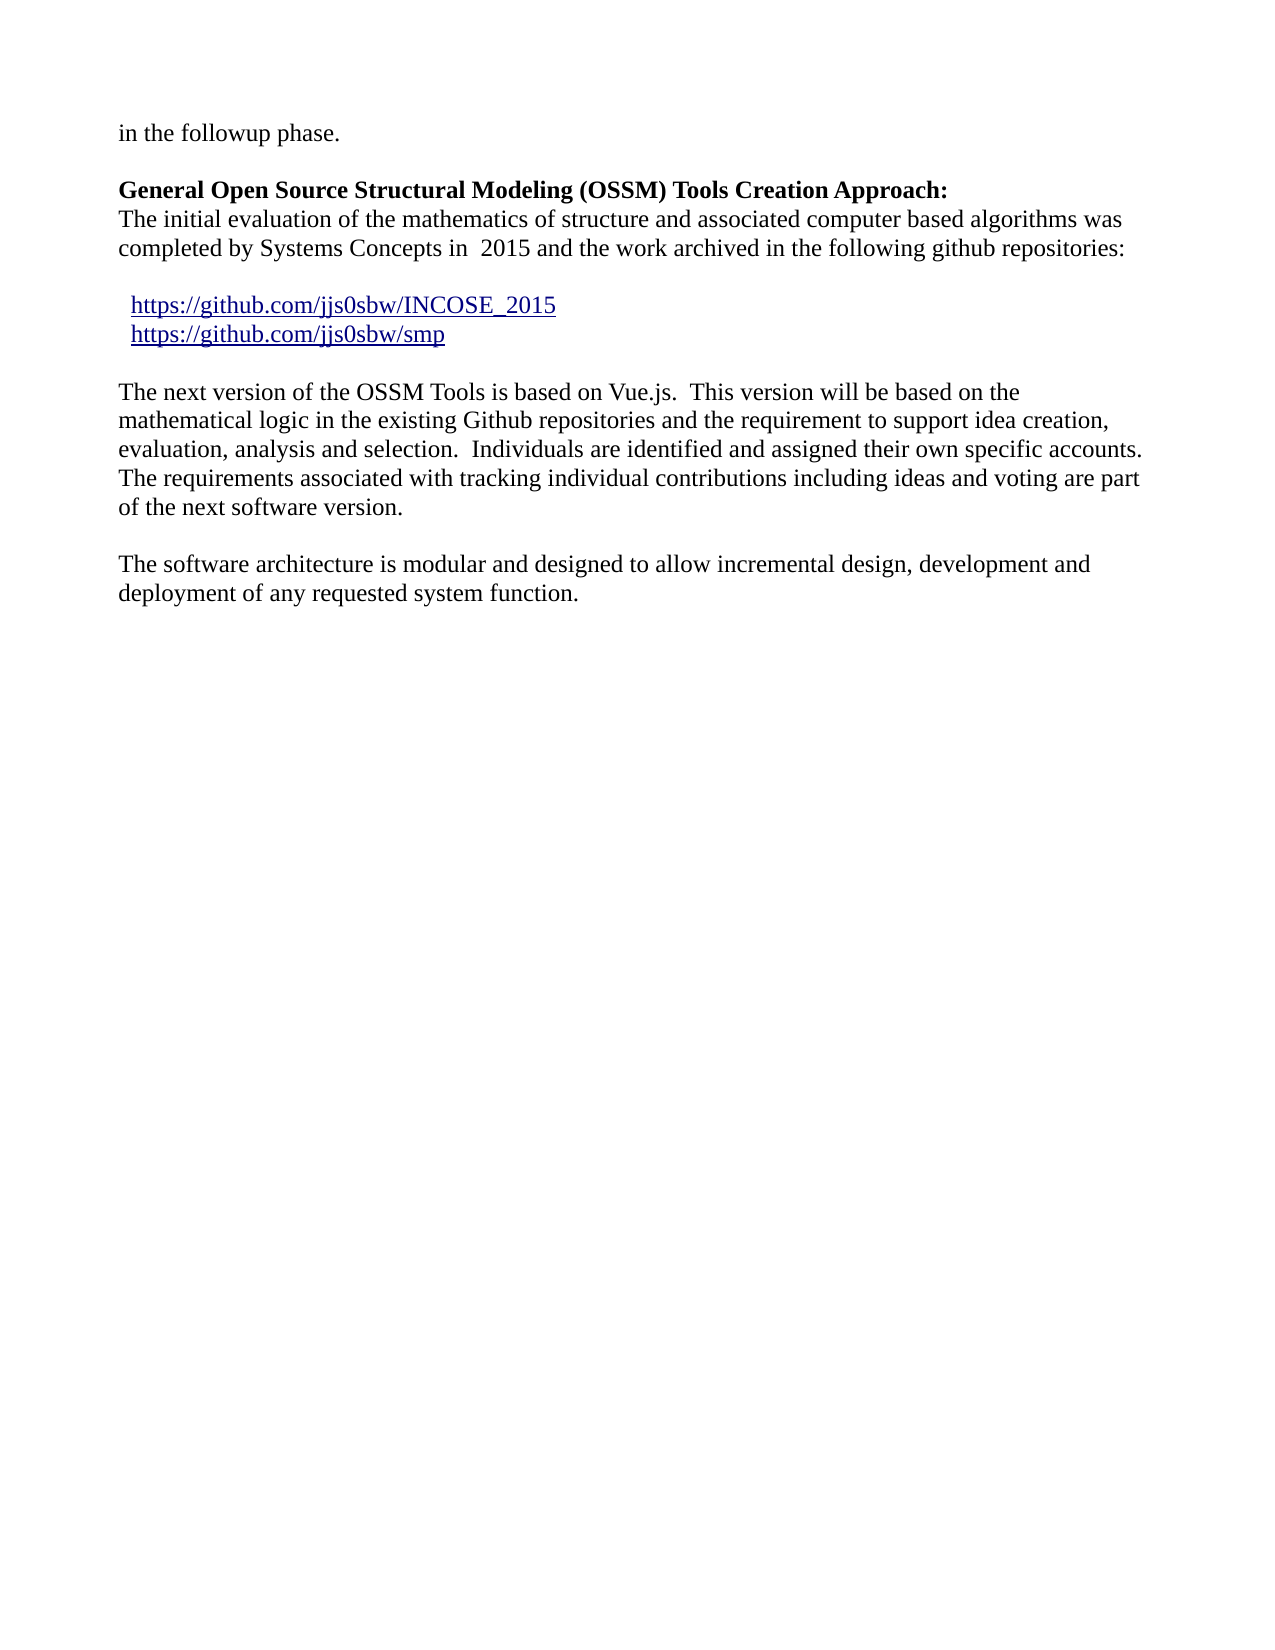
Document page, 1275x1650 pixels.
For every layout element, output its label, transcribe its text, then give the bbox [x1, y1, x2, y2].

text General Open Source Structural Modeling (OSSM) Tools Creation Approach: [118, 176, 1157, 204]
text The software architecture is modular and designed to allow incremental design, development and deployment of any requested system function. [118, 549, 1157, 607]
text in the followup phase. [118, 118, 1157, 147]
text The next version of the OSSM Tools is based on Vue.js. This version will be based on the mathematical logic in the existing Github repositories and the requirement to support idea creation, evaluation, analysis and selection. Individuals are identified and assigned their own specific accounts. The requirements associated with tracking individual contributions including ideas and voting are part of the next software version. [118, 377, 1157, 521]
text The initial evaluation of the mathematics of structure and associated computer based algorithms was completed by Systems Concepts in 2015 and the work archived in the following github repositories: [118, 204, 1157, 262]
text https://github.com/jjs0sbw/smp [118, 319, 1157, 348]
text https://github.com/jjs0sbw/INCOSE_2015 [118, 291, 1157, 319]
